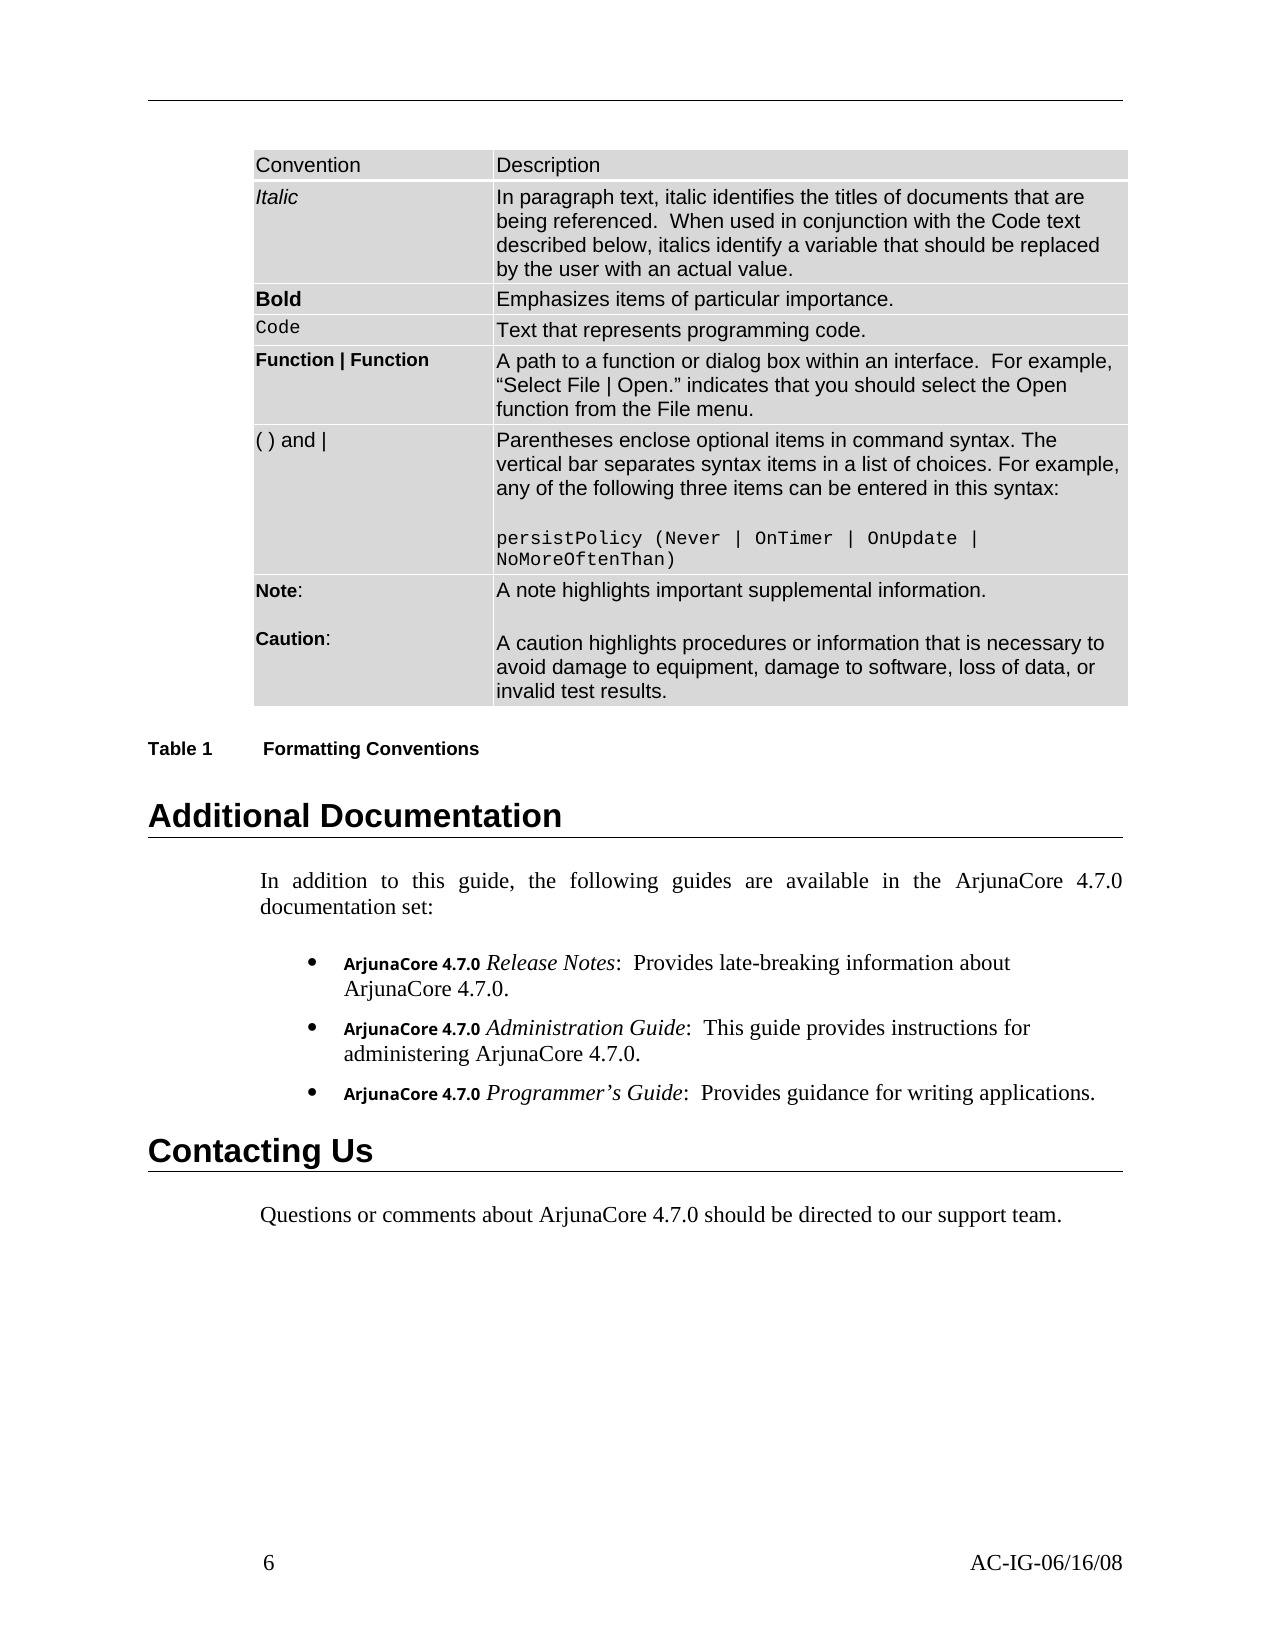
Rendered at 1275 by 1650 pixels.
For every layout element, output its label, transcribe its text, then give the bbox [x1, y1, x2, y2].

table_cell Text that represents programming code. [494, 315, 1128, 345]
table_cell ( ) and | [254, 425, 493, 574]
text In addition to this guide, the following guides are available in the ArjunaCore 4.7.0 documentation set: [260, 867, 1123, 920]
table_cell Parentheses enclose optional items in command syntax. The vertical bar separates syntax items in a list of choices. For example, any of the following three items can be entered in this syntax: persistPolicy (Never | OnTimer | OnUpdate | NoMoreOftenThan) [494, 425, 1128, 574]
table_cell A note highlights important supplemental information. A caution highlights procedures or information that is necessary to avoid damage to equipment, damage to software, loss of data, or invalid test results. [494, 575, 1128, 706]
list ArjunaCore 4.7.0 Administration Guide: This guide provides instructions for administering ArjunaCore 4.7.0. [308, 1014, 1123, 1067]
table_header Description [494, 150, 1128, 179]
list ArjunaCore 4.7.0 Programmer’s Guide: Provides guidance for writing applications. [308, 1079, 1123, 1106]
list ArjunaCore 4.7.0 Release Notes: Provides late-breaking information about ArjunaCore 4.7.0. [308, 949, 1123, 1002]
table_cell Italic [254, 182, 493, 283]
text Questions or comments about ArjunaCore 4.7.0 should be directed to our support team. [260, 1201, 1123, 1228]
table_cell A path to a function or dialog box within an interface. For example, “Select File | Open.” indicates that you should select the Open function from the File menu. [494, 346, 1128, 424]
table_header Convention [254, 150, 493, 179]
subtitle Contacting Us [148, 1131, 1123, 1171]
table_cell Function | Function [254, 346, 493, 424]
subtitle Additional Documentation [148, 796, 1123, 837]
table_cell Note: Caution: [254, 575, 493, 706]
table_cell Emphasizes items of particular importance. [494, 284, 1128, 314]
text Table 1 Formatting Conventions [148, 737, 1123, 759]
table_cell Code [254, 315, 493, 345]
table_cell Bold [254, 284, 493, 314]
table_cell In paragraph text, italic identifies the titles of documents that are being referenced. When used in conjunction with the Code text described below, italics identify a variable that should be replaced by the user with an actual value. [494, 182, 1128, 283]
